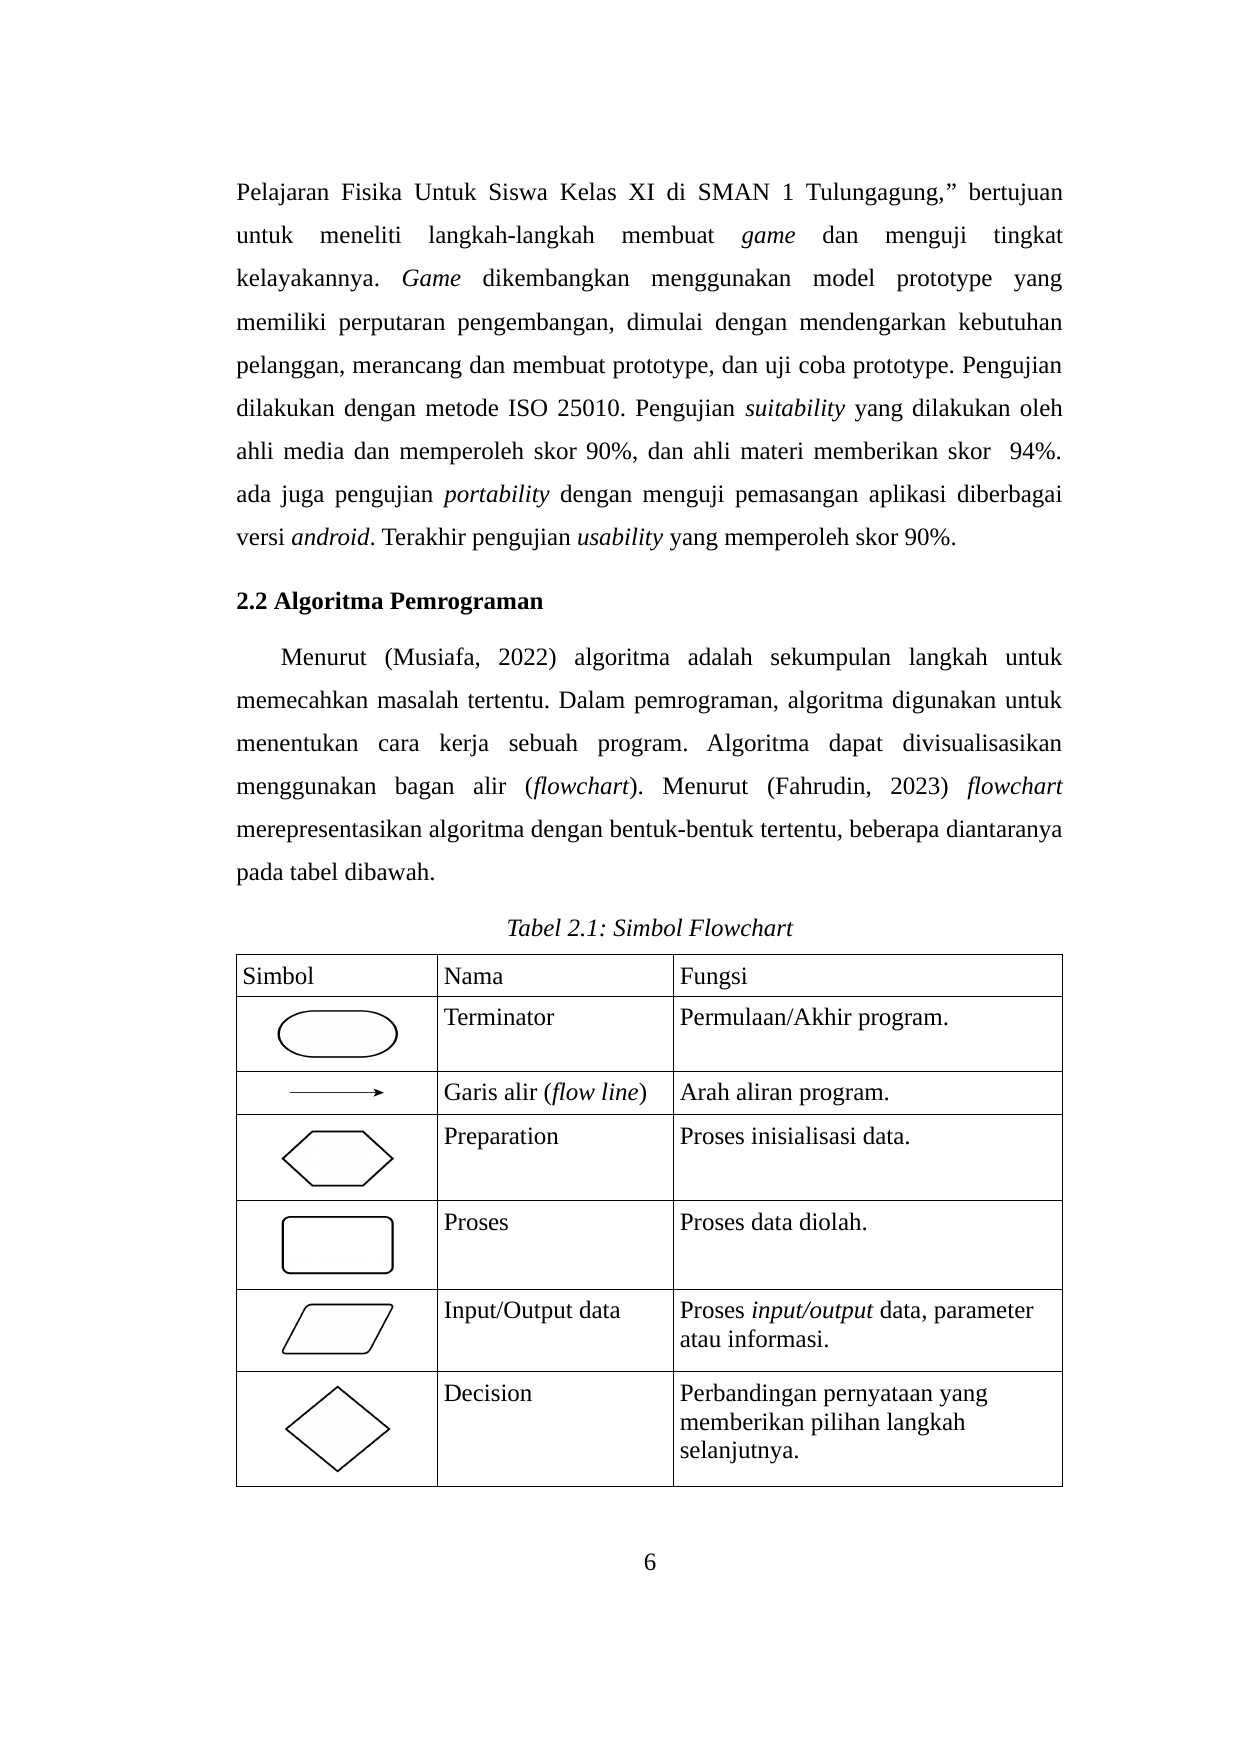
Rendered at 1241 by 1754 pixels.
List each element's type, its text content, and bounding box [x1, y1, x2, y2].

table_cell [237, 1372, 437, 1486]
table_cell Permulaan/Akhir program. [674, 997, 1062, 1071]
table_header Simbol [237, 955, 437, 996]
table_cell Garis alir (flow line) [438, 1072, 673, 1114]
text Menurut (Musiafa, 2022) algoritma adalah sekumpulan langkah untuk memecahkan masalah tertentu. Dalam pemrograman, algoritma digunakan untuk menentukan cara kerja sebuah program. Algoritma dapat divisualisasikan menggunakan bagan alir (flowchart). Menurut (Fahrudin, 2023) flowchart merepresentasikan algoritma dengan bentuk-bentuk tertentu, beberapa diantaranya pada tabel dibawah. [236, 642, 1063, 886]
table_header Fungsi [674, 955, 1062, 996]
table_cell Proses input/output data, parameter atau informasi. [674, 1290, 1062, 1371]
table_cell Perbandingan pernyataan yang memberikan pilihan langkah selanjutnya. [674, 1372, 1062, 1486]
table_cell [237, 1072, 437, 1114]
table_cell [237, 1290, 437, 1371]
table_cell Decision [438, 1372, 673, 1486]
table_header Nama [438, 955, 673, 996]
picture [270, 1207, 404, 1283]
table_cell Terminator [438, 997, 673, 1071]
table_cell [237, 1201, 437, 1288]
table_cell Proses data diolah. [674, 1201, 1062, 1288]
table_cell Input/Output data [438, 1290, 673, 1371]
table_cell Arah aliran program. [674, 1072, 1062, 1114]
subtitle Algoritma Pemrograman [236, 586, 1063, 615]
text Pelajaran Fisika Untuk Siswa Kelas XI di SMAN 1 Tulungagung,” bertujuan untuk meneliti langkah-langkah membuat game dan menguji tingkat kelayakannya. Game dikembangkan menggunakan model prototype yang memiliki perputaran pengembangan, dimulai dengan mendengarkan kebutuhan pelanggan, merancang dan membuat prototype, dan uji coba prototype. Pengujian dilakukan dengan metode ISO 25010. Pengujian suitability yang dilakukan oleh ahli media dan memperoleh skor 90%, dan ahli materi memberikan skor 94%. ada juga pengujian portability dengan menguji pemasangan aplikasi diberbagai versi android. Terakhir pengujian usability yang memperoleh skor 90%. [236, 177, 1063, 551]
picture [270, 1121, 404, 1195]
table_cell [237, 997, 437, 1071]
table_cell Proses [438, 1201, 673, 1288]
picture [266, 1002, 409, 1065]
table_cell [237, 1115, 437, 1200]
table_cell Proses inisialisasi data. [674, 1115, 1062, 1200]
picture [269, 1077, 405, 1109]
picture [274, 1377, 400, 1480]
picture [271, 1295, 403, 1362]
table_cell Preparation [438, 1115, 673, 1200]
text Tabel 2.1: Simbol Flowchart [236, 913, 1063, 942]
